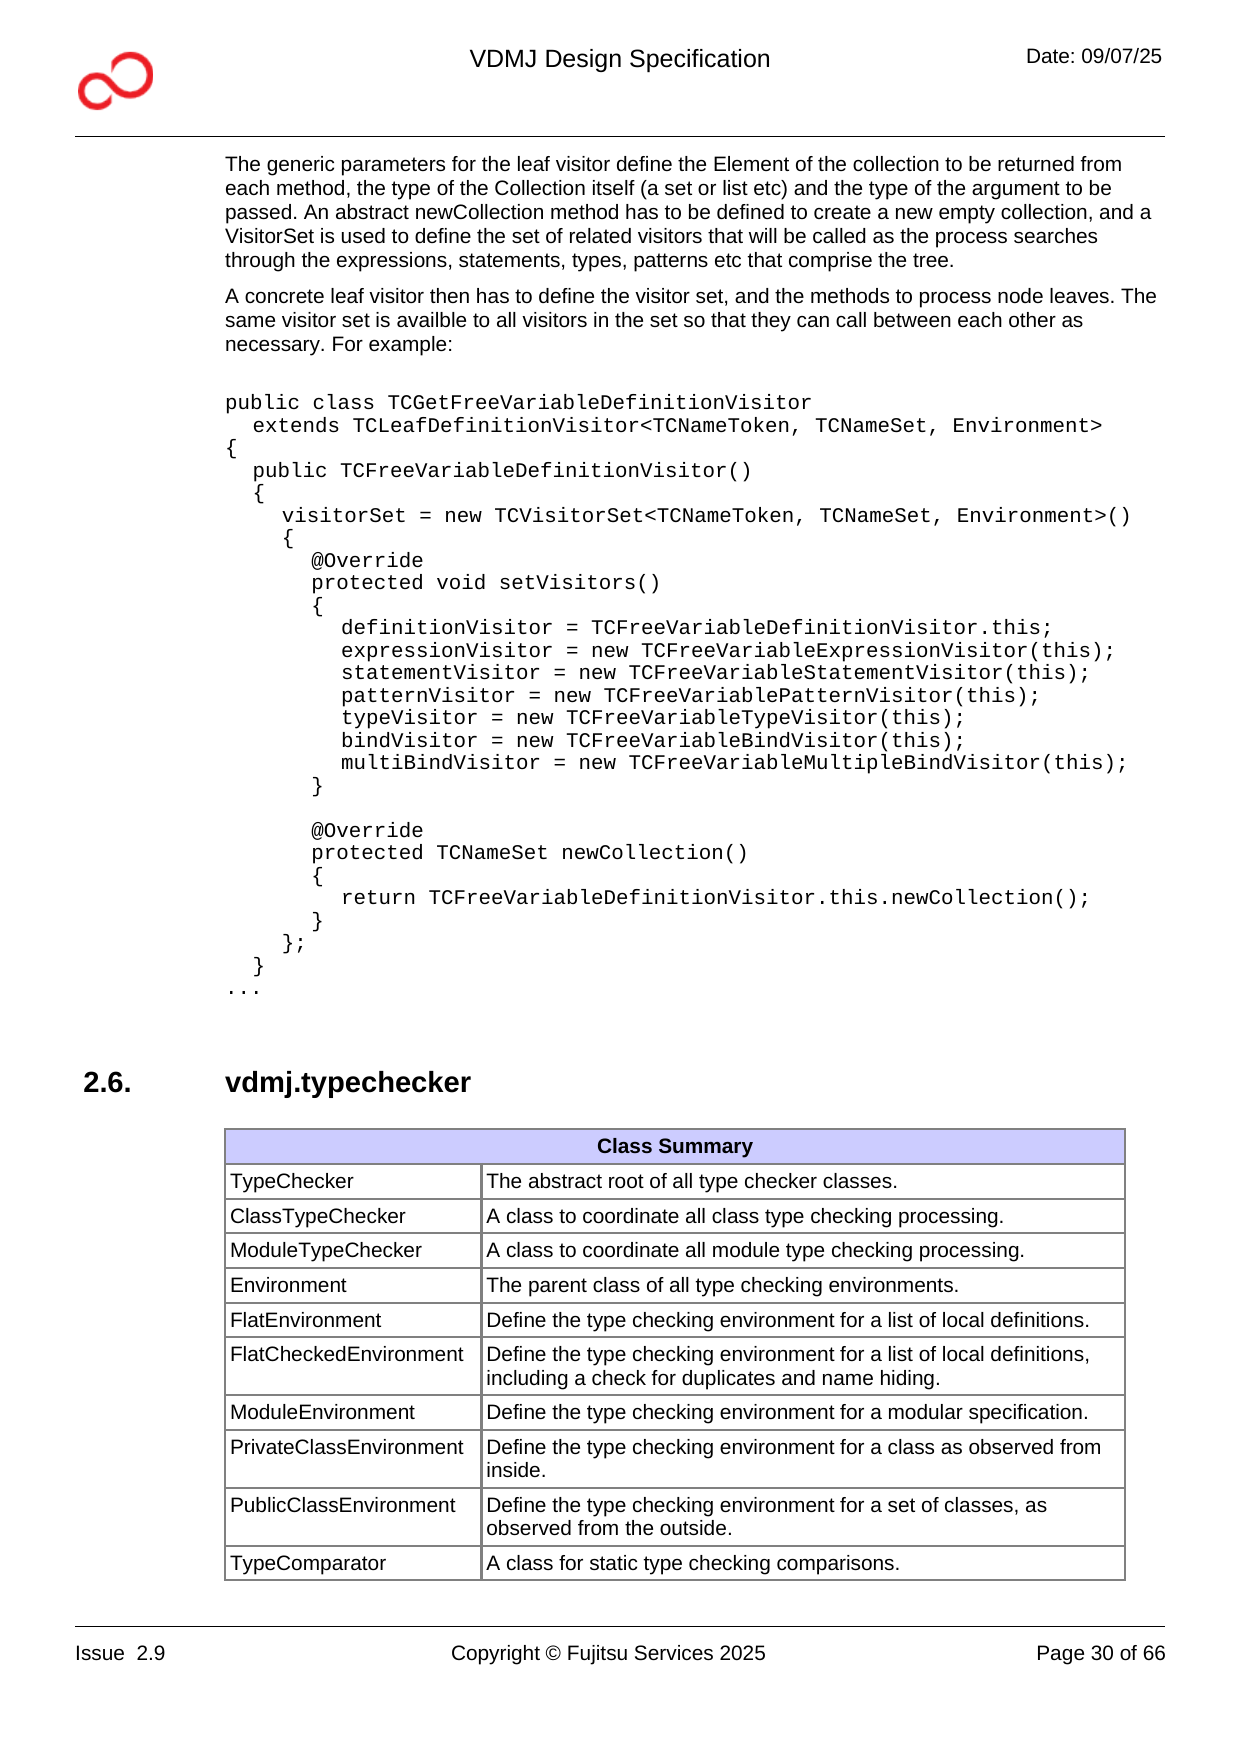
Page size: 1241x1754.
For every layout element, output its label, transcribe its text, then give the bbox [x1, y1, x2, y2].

table_cell A class to coordinate all module type checking processing. [483, 1234, 1124, 1267]
text visitorSet = new TCVisitorSet<TCNameToken, TCNameSet, Environment>() [225, 504, 1165, 527]
text protected void setVisitors() [225, 572, 1165, 594]
text ... [225, 977, 1165, 999]
table_cell FlatEnvironment [226, 1304, 480, 1336]
table_cell TypeChecker [226, 1165, 480, 1197]
text { [225, 864, 1165, 887]
text statementVisitor = new TCFreeVariableStatementVisitor(this); [225, 662, 1165, 684]
text A concrete leaf visitor then has to define the visitor set, and the methods to process node leaves. The same visitor set is availble to all visitors in the set so that they can call between each other as necessary. For example: [225, 285, 1165, 357]
table_cell Define the type checking environment for a list of local definitions. [483, 1304, 1124, 1336]
picture [78, 44, 153, 120]
table_cell Define the type checking environment for a set of classes, as observed from the outside. [483, 1489, 1124, 1545]
table_cell A class for static type checking comparisons. [483, 1547, 1124, 1579]
text expressionVisitor = new TCFreeVariableExpressionVisitor(this); [225, 639, 1165, 662]
table_cell Define the type checking environment for a modular specification. [483, 1396, 1124, 1429]
text } [225, 954, 1165, 977]
text { [225, 527, 1165, 549]
table_cell TypeComparator [226, 1547, 480, 1579]
subtitle vdmj.typechecker [75, 1066, 1165, 1098]
text } [225, 909, 1165, 932]
text public class TCGetFreeVariableDefinitionVisitor [225, 392, 1165, 414]
table_cell The parent class of all type checking environments. [483, 1269, 1124, 1302]
table_cell FlatCheckedEnvironment [226, 1338, 480, 1394]
text extends TCLeafDefinitionVisitor<TCNameToken, TCNameSet, Environment> [225, 414, 1165, 437]
text } [225, 774, 1165, 797]
text @Override [225, 819, 1165, 842]
table_cell Define the type checking environment for a list of local definitions, including a check for duplicates and name hiding. [483, 1338, 1124, 1394]
table_cell ModuleEnvironment [226, 1396, 480, 1429]
text }; [225, 932, 1165, 954]
table_cell Environment [226, 1269, 480, 1302]
table_cell PrivateClassEnvironment [226, 1431, 480, 1487]
table_header Class Summary [226, 1130, 1124, 1163]
table_cell PublicClassEnvironment [226, 1489, 480, 1545]
table_cell ModuleTypeChecker [226, 1234, 480, 1267]
text multiBindVisitor = new TCFreeVariableMultipleBindVisitor(this); [225, 752, 1165, 774]
text protected TCNameSet newCollection() [225, 842, 1165, 864]
table_cell The abstract root of all type checker classes. [483, 1165, 1124, 1197]
text public TCFreeVariableDefinitionVisitor() [225, 459, 1165, 482]
text The generic parameters for the leaf visitor define the Element of the collection to be returned from each method, the type of the Collection itself (a set or list etc) and the type of the argument to be passed. An abstract newCollection method has to be defined to create a new empty collection, and a VisitorSet is used to define the set of related visitors that will be called as the process searches through the expressions, statements, types, patterns etc that comprise the tree. [225, 152, 1165, 272]
table_cell ClassTypeChecker [226, 1200, 480, 1232]
text { [225, 594, 1165, 617]
text @Override [225, 549, 1165, 572]
text { [225, 482, 1165, 504]
table_cell Define the type checking environment for a class as observed from inside. [483, 1431, 1124, 1487]
text typeVisitor = new TCFreeVariableTypeVisitor(this); [225, 707, 1165, 729]
text definitionVisitor = TCFreeVariableDefinitionVisitor.this; [225, 617, 1165, 639]
text { [225, 437, 1165, 459]
text bindVisitor = new TCFreeVariableBindVisitor(this); [225, 729, 1165, 752]
text return TCFreeVariableDefinitionVisitor.this.newCollection(); [225, 887, 1165, 909]
text patternVisitor = new TCFreeVariablePatternVisitor(this); [225, 684, 1165, 707]
table_cell A class to coordinate all class type checking processing. [483, 1200, 1124, 1232]
